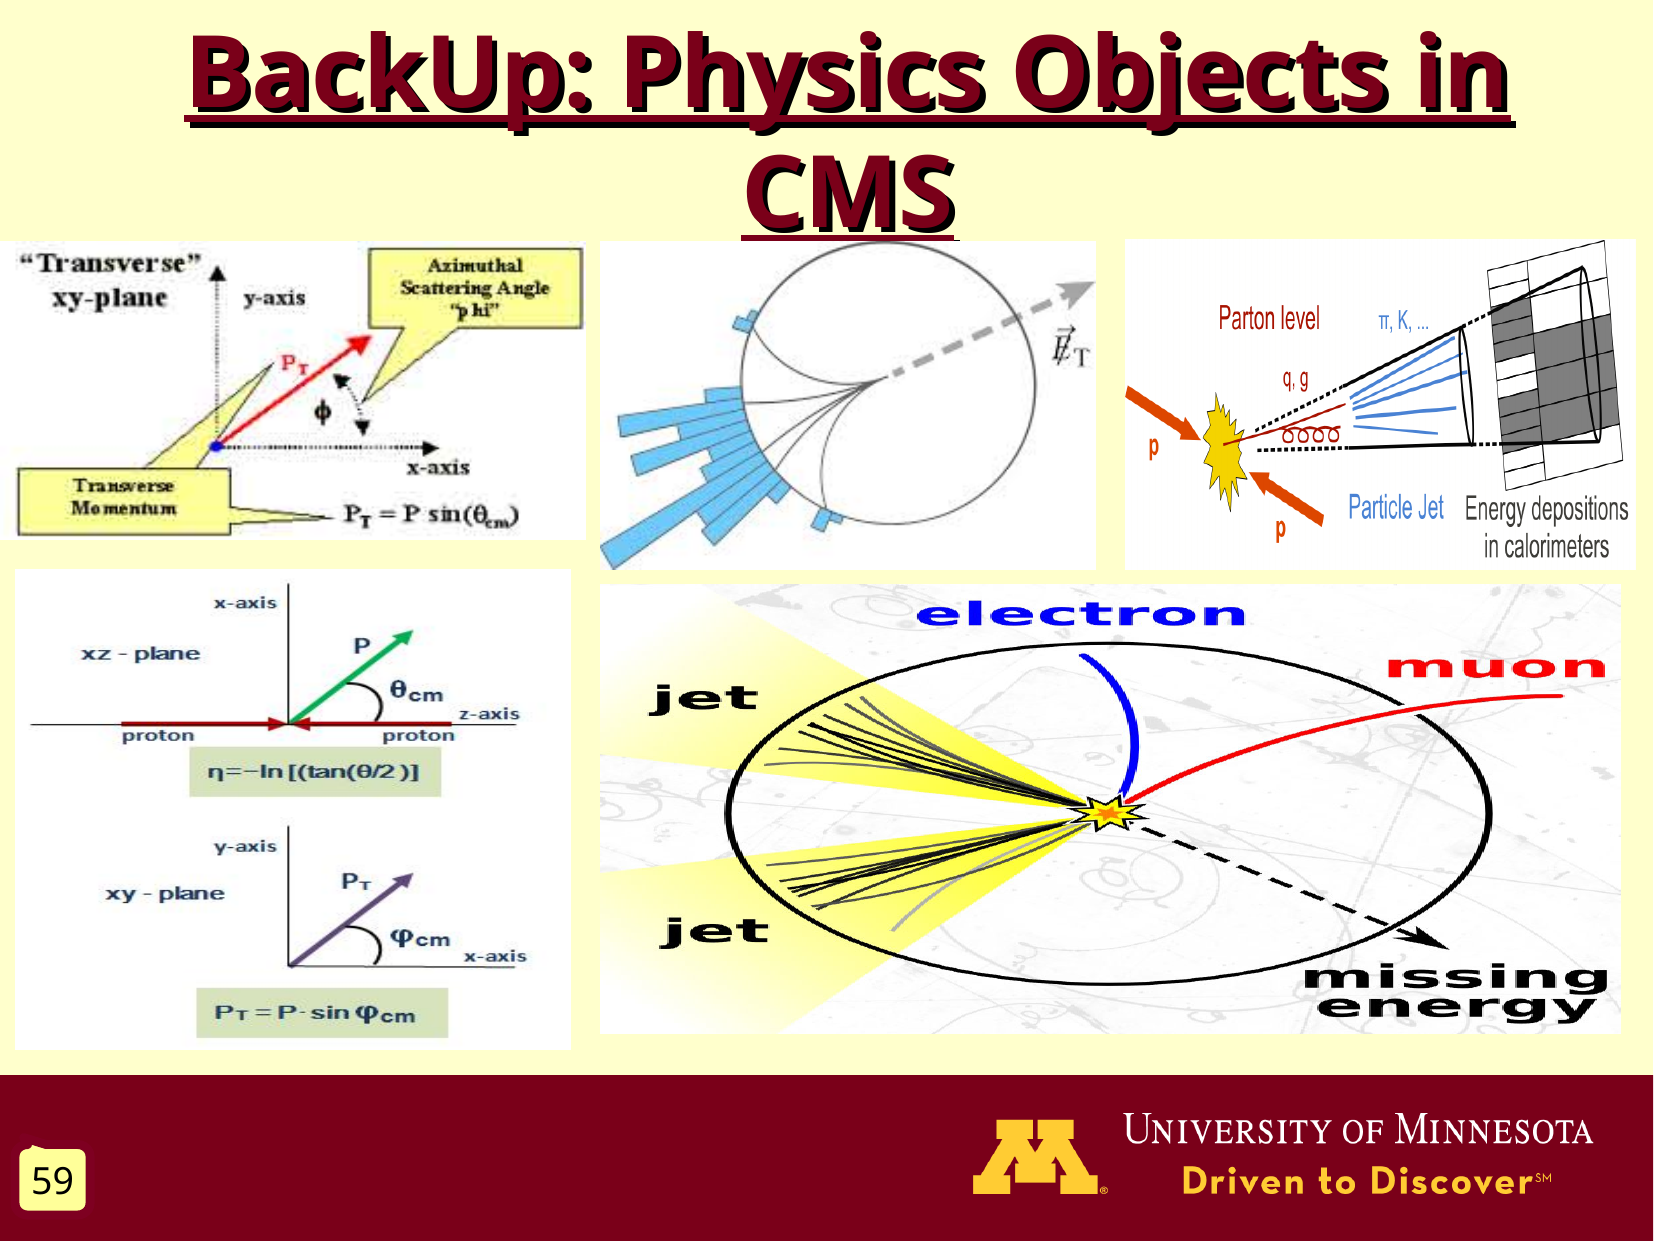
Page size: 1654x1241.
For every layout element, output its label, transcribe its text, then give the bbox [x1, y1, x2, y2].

picture [600, 584, 1621, 1034]
picture [1125, 239, 1636, 571]
picture [0, 1075, 1654, 1241]
title BackUp: Physics Objects in CMS [60, 0, 1636, 255]
picture [15, 569, 571, 1051]
picture [600, 241, 1096, 571]
text_box 59 [15, 1137, 91, 1216]
picture [0, 241, 586, 541]
